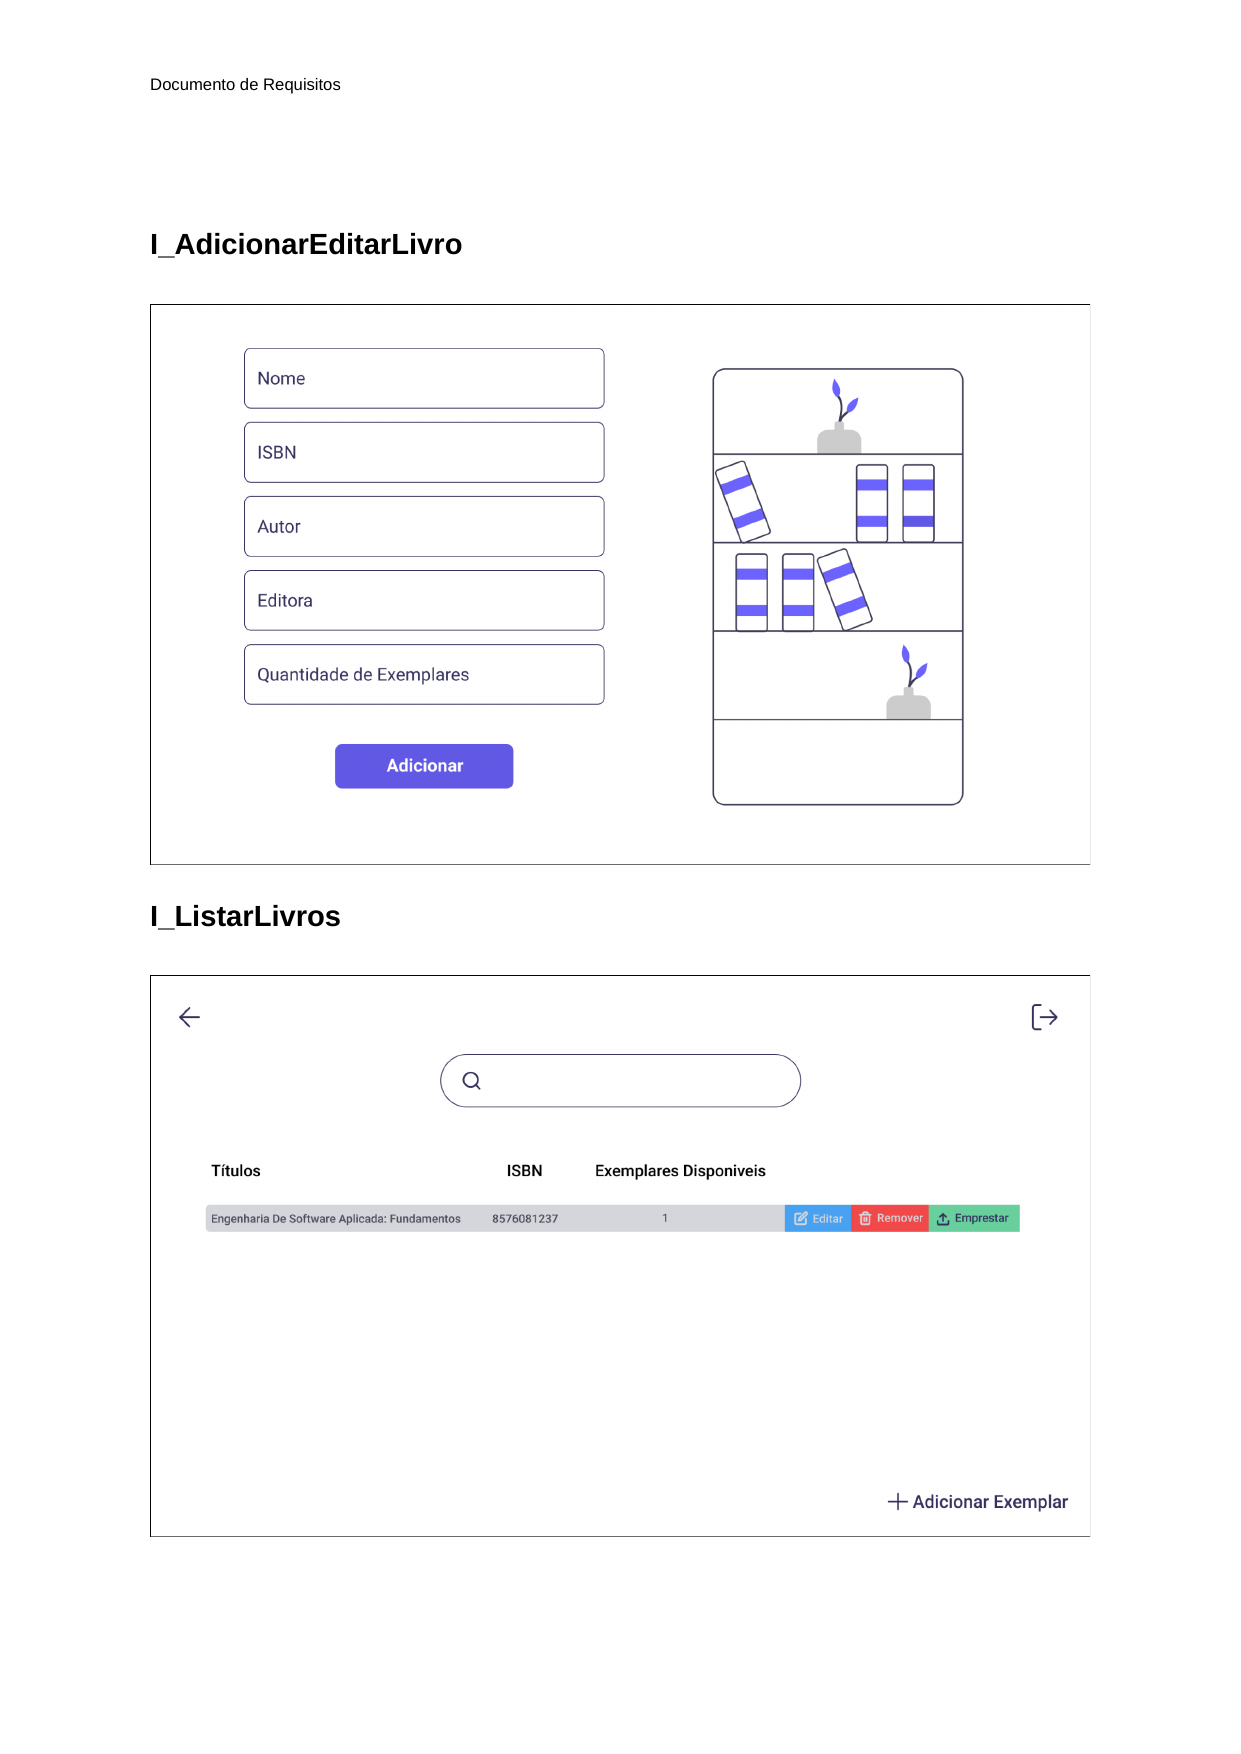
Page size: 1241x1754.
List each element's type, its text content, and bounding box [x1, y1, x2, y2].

text I_AdicionarEditarLivro [150, 227, 1090, 261]
picture [150, 304, 1091, 865]
text I_ListarLivros [150, 899, 1090, 932]
picture [150, 975, 1091, 1537]
